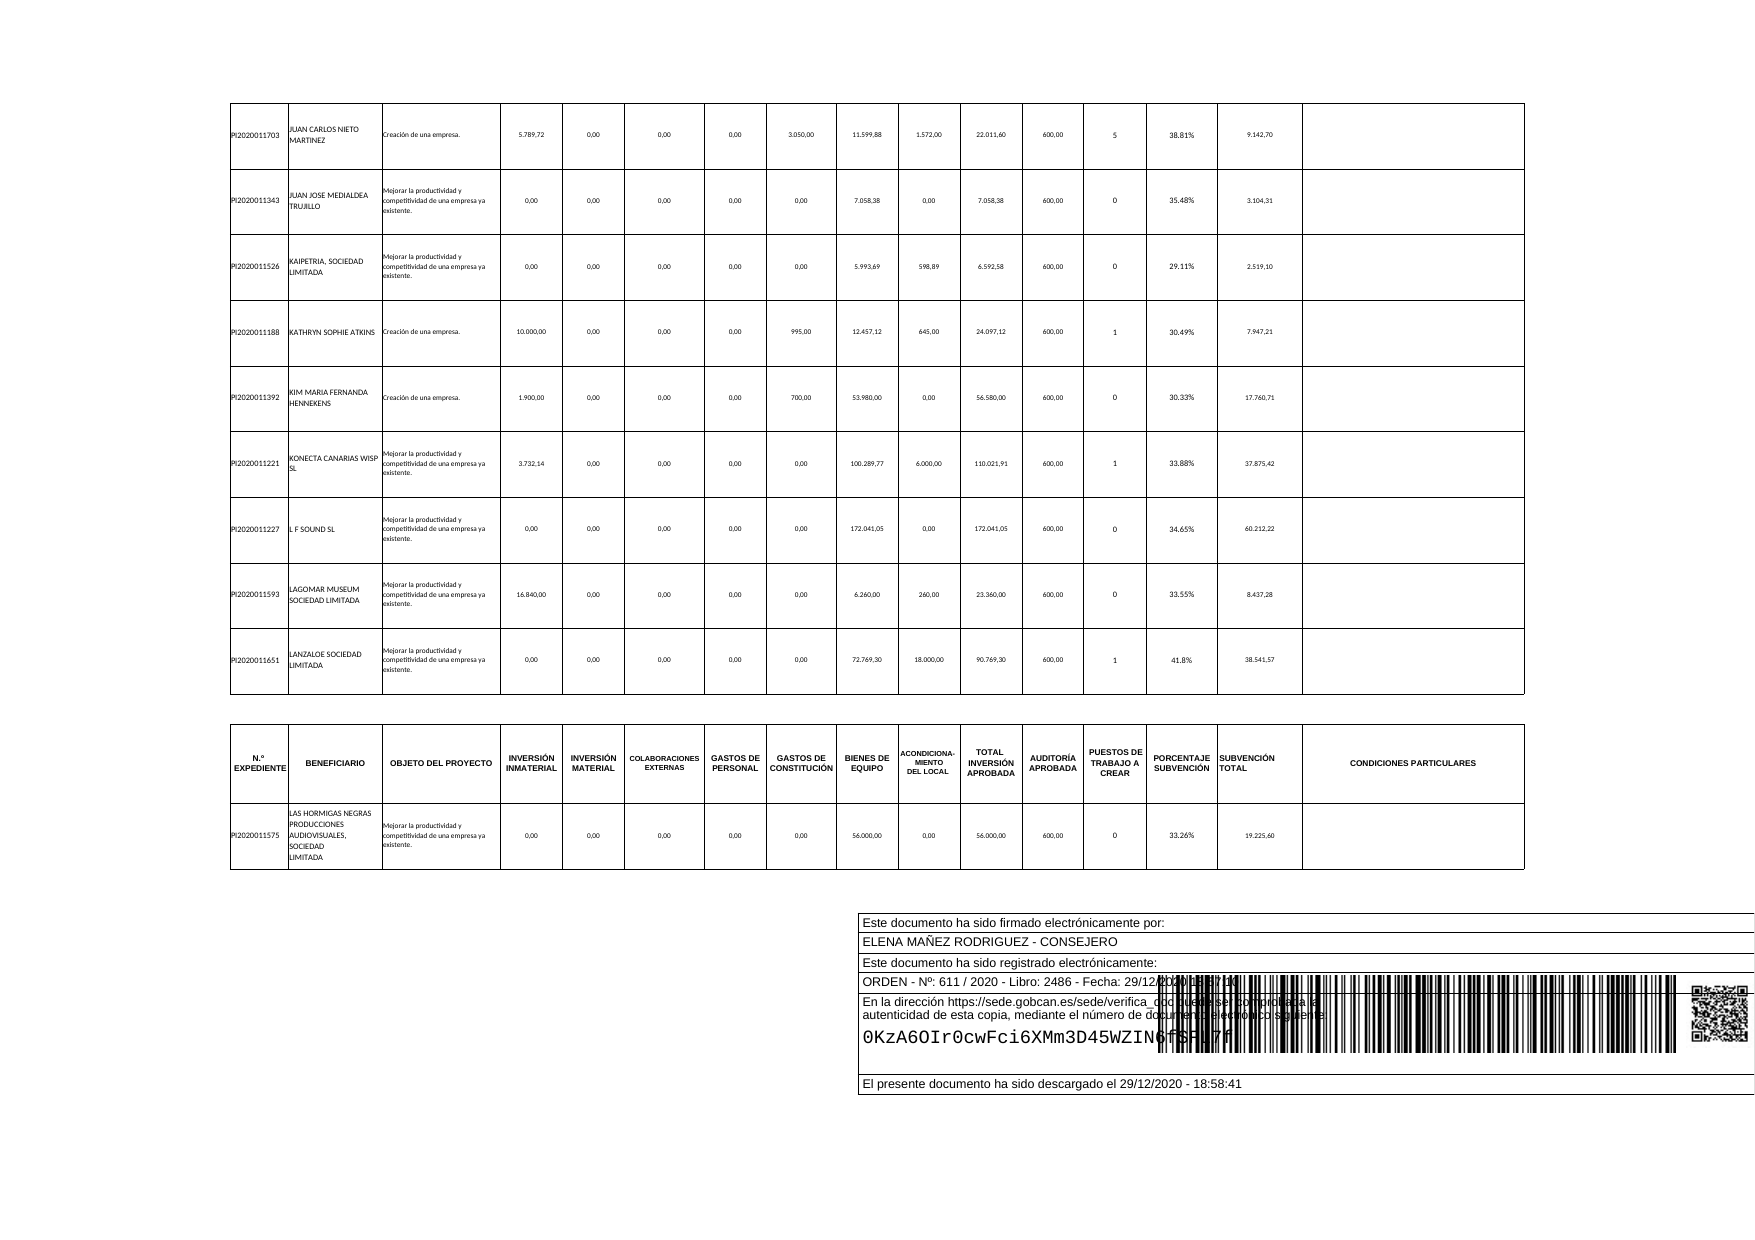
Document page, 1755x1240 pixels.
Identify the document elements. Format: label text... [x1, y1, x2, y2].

table_cell 5 [1084, 104, 1146, 169]
table_header GASTOS DE CONSTITUCIÓN [767, 725, 836, 803]
table_cell 38.81% [1147, 104, 1217, 169]
table_cell [1303, 498, 1524, 562]
table_cell 16.840,00 [501, 564, 562, 628]
table_header AUDITORÍA APROBADA [1023, 725, 1083, 803]
table_cell 0 [1084, 367, 1146, 431]
table_cell JUAN CARLOS NIETO MARTINEZ [289, 104, 382, 169]
table_cell 0 [1084, 564, 1146, 628]
table_cell 0,00 [625, 564, 704, 628]
table_header COLABORACIONES EXTERNAS [625, 725, 704, 803]
table_cell [1303, 629, 1524, 694]
table_cell 0,00 [767, 564, 836, 628]
table_cell 0,00 [625, 629, 704, 694]
table_cell 0,00 [767, 804, 836, 869]
table_header GASTOS DE PERSONAL [705, 725, 766, 803]
table_cell Creación de una empresa. [383, 367, 500, 431]
table_cell 0,00 [705, 170, 766, 234]
table_cell 0 [1084, 498, 1146, 562]
table_cell 18.000,00 [899, 629, 960, 694]
table_cell PI2020011651 [231, 629, 288, 694]
table_cell 35.48% [1147, 170, 1217, 234]
table_cell 0,00 [705, 564, 766, 628]
table_cell 1.572,00 [899, 104, 960, 169]
table_cell 30.33% [1147, 367, 1217, 431]
table_cell [1303, 432, 1524, 497]
table_cell 0,00 [563, 170, 624, 234]
table_cell 22.011,60 [961, 104, 1022, 169]
table_cell 0,00 [563, 498, 624, 562]
table_cell 0,00 [563, 804, 624, 869]
table_cell 1.900,00 [501, 367, 562, 431]
table_cell 72.769,30 [837, 629, 898, 694]
table_cell 600,00 [1023, 104, 1083, 169]
table_cell [1303, 564, 1524, 628]
table_cell 19.225,60 [1218, 804, 1302, 869]
table_cell 30.49% [1147, 301, 1217, 366]
table_cell 0,00 [625, 804, 704, 869]
table_cell 0,00 [705, 629, 766, 694]
table_cell PI2020011526 [231, 235, 288, 300]
table_header BENEFICIARIO [289, 725, 382, 803]
table_cell 41.8% [1147, 629, 1217, 694]
table_cell 0,00 [625, 235, 704, 300]
table_cell 6.260,00 [837, 564, 898, 628]
table_cell 7.058,38 [961, 170, 1022, 234]
table_cell 0,00 [501, 804, 562, 869]
table_cell 0,00 [767, 170, 836, 234]
table_cell [1303, 170, 1524, 234]
table_cell 1 [1084, 301, 1146, 366]
table_cell 0,00 [563, 629, 624, 694]
table_cell 600,00 [1023, 564, 1083, 628]
table_cell 0,00 [899, 367, 960, 431]
table_cell 37.875,42 [1218, 432, 1302, 497]
table_cell 1 [1084, 629, 1146, 694]
table_cell PI2020011703 [231, 104, 288, 169]
table_cell 56.000,00 [837, 804, 898, 869]
table_cell PI2020011188 [231, 301, 288, 366]
table_cell 3.050,00 [767, 104, 836, 169]
table_cell 8.437,28 [1218, 564, 1302, 628]
table_cell 0,00 [767, 629, 836, 694]
table_cell 600,00 [1023, 170, 1083, 234]
table_cell 0,00 [705, 235, 766, 300]
table_cell 90.769,30 [961, 629, 1022, 694]
table_cell 23.360,00 [961, 564, 1022, 628]
table_cell 100.289,77 [837, 432, 898, 497]
table_cell 0,00 [563, 367, 624, 431]
table_cell 7.058,38 [837, 170, 898, 234]
table_header BIENES DE EQUIPO [837, 725, 898, 803]
table_cell 56.000,00 [961, 804, 1022, 869]
table_cell 0,00 [899, 498, 960, 562]
table_cell Creación de una empresa. [383, 301, 500, 366]
table_header TOTAL INVERSIÓN APROBADA [961, 725, 1022, 803]
table_cell 56.580,00 [961, 367, 1022, 431]
table_cell 5.789,72 [501, 104, 562, 169]
table_cell 0,00 [625, 498, 704, 562]
table_cell 0,00 [625, 170, 704, 234]
table_cell 995,00 [767, 301, 836, 366]
table_cell KATHRYN SOPHIE ATKINS [289, 301, 382, 366]
table_header PORCENTAJE SUBVENCIÓN [1147, 725, 1217, 803]
table_cell L F SOUND SL [289, 498, 382, 562]
table_cell 33.88% [1147, 432, 1217, 497]
table_cell [1303, 367, 1524, 431]
table_cell 0,00 [563, 564, 624, 628]
table_cell 9.142,70 [1218, 104, 1302, 169]
table_cell Mejorar la productividad y competitividad de una empresa ya existente. [383, 432, 500, 497]
table_cell 0,00 [625, 432, 704, 497]
table_cell LAGOMAR MUSEUM SOCIEDAD LIMITADA [289, 564, 382, 628]
table_cell 0,00 [705, 498, 766, 562]
table_cell 0 [1084, 170, 1146, 234]
table_cell 0,00 [705, 367, 766, 431]
table_cell 600,00 [1023, 301, 1083, 366]
table_cell 0,00 [563, 432, 624, 497]
table_cell 0,00 [705, 804, 766, 869]
table_cell 0 [1084, 235, 1146, 300]
table_cell 0,00 [501, 235, 562, 300]
table_cell 172.041,05 [961, 498, 1022, 562]
table_cell JUAN JOSE MEDIALDEA TRUJILLO [289, 170, 382, 234]
table_cell 11.599,88 [837, 104, 898, 169]
table_cell PI2020011221 [231, 432, 288, 497]
table_cell [1303, 804, 1524, 869]
table_cell Mejorar la productividad y competitividad de una empresa ya existente. [383, 235, 500, 300]
table_cell KAIPETRIA, SOCIEDAD LIMITADA [289, 235, 382, 300]
table_cell [1303, 235, 1524, 300]
table_cell 3.104,31 [1218, 170, 1302, 234]
table_cell 7.947,21 [1218, 301, 1302, 366]
table_cell 0,00 [899, 170, 960, 234]
table_cell 0,00 [501, 498, 562, 562]
table_cell 33.55% [1147, 564, 1217, 628]
table_cell PI2020011593 [231, 564, 288, 628]
table_cell LAS HORMIGAS NEGRAS PRODUCCIONES AUDIOVISUALES, SOCIEDAD LIMITADA [289, 804, 382, 869]
table_header N.º EXPEDIENTE [231, 725, 288, 803]
table_cell 0,00 [501, 629, 562, 694]
table_cell 10.000,00 [501, 301, 562, 366]
table_cell 24.097,12 [961, 301, 1022, 366]
table_cell 0,00 [625, 367, 704, 431]
table_header CONDICIONES PARTICULARES [1303, 725, 1524, 803]
table_cell Mejorar la productividad y competitividad de una empresa ya existente. [383, 498, 500, 562]
table_header INVERSIÓN MATERIAL [563, 725, 624, 803]
table_cell 2.519,10 [1218, 235, 1302, 300]
table_cell 6.592,58 [961, 235, 1022, 300]
table_cell 172.041,05 [837, 498, 898, 562]
table_header OBJETO DEL PROYECTO [383, 725, 500, 803]
table_cell 600,00 [1023, 367, 1083, 431]
table_cell 17.760,71 [1218, 367, 1302, 431]
table_header INVERSIÓN INMATERIAL [501, 725, 562, 803]
table_cell 600,00 [1023, 804, 1083, 869]
table_cell 34.65% [1147, 498, 1217, 562]
table_cell 598,89 [899, 235, 960, 300]
table_cell PI2020011392 [231, 367, 288, 431]
table_cell 0,00 [563, 301, 624, 366]
table_cell 600,00 [1023, 498, 1083, 562]
table_cell KONECTA CANARIAS WISP SL [289, 432, 382, 497]
table_cell 0 [1084, 804, 1146, 869]
table_cell 12.457,12 [837, 301, 898, 366]
table_cell PI2020011227 [231, 498, 288, 562]
table_cell 0,00 [767, 432, 836, 497]
table_cell Mejorar la productividad y competitividad de una empresa ya existente. [383, 564, 500, 628]
table_cell 1 [1084, 432, 1146, 497]
table_cell 0,00 [705, 104, 766, 169]
table_cell 600,00 [1023, 629, 1083, 694]
table_cell 0,00 [705, 432, 766, 497]
table_cell 260,00 [899, 564, 960, 628]
table_cell Mejorar la productividad y competitividad de una empresa ya existente. [383, 804, 500, 869]
table_cell 29.11% [1147, 235, 1217, 300]
table_cell 0,00 [563, 104, 624, 169]
table_cell 600,00 [1023, 235, 1083, 300]
table_cell 5.993,69 [837, 235, 898, 300]
table_cell LANZALOE SOCIEDAD LIMITADA [289, 629, 382, 694]
table_cell 0,00 [767, 235, 836, 300]
table_cell 600,00 [1023, 432, 1083, 497]
table_cell 0,00 [563, 235, 624, 300]
table_cell 0,00 [899, 804, 960, 869]
table_header PUESTOS DE TRABAJO A CREAR [1084, 725, 1146, 803]
table_cell 0,00 [501, 170, 562, 234]
table_cell PI2020011575 [231, 804, 288, 869]
table_cell 6.000,00 [899, 432, 960, 497]
table_cell PI2020011343 [231, 170, 288, 234]
table_cell 33.26% [1147, 804, 1217, 869]
table_cell 3.732,14 [501, 432, 562, 497]
table_cell 0,00 [767, 498, 836, 562]
table_cell 645,00 [899, 301, 960, 366]
table_header SUBVENCIÓN TOTAL [1218, 725, 1302, 803]
table_cell [1303, 104, 1524, 169]
table_cell [1303, 301, 1524, 366]
table_cell 110.021,91 [961, 432, 1022, 497]
table_cell 0,00 [625, 104, 704, 169]
table_cell 53.980,00 [837, 367, 898, 431]
table_header ACONDICIONA- MIENTO DEL LOCAL [899, 725, 960, 803]
table_cell 38.541,57 [1218, 629, 1302, 694]
table_cell KIM MARIA FERNANDA HENNEKENS [289, 367, 382, 431]
table_cell 700,00 [767, 367, 836, 431]
table_cell Mejorar la productividad y competitividad de una empresa ya existente. [383, 170, 500, 234]
table_cell Creación de una empresa. [383, 104, 500, 169]
table_cell 60.212,22 [1218, 498, 1302, 562]
table_cell 0,00 [705, 301, 766, 366]
table_cell 0,00 [625, 301, 704, 366]
table_cell Mejorar la productividad y competitividad de una empresa ya existente. [383, 629, 500, 694]
